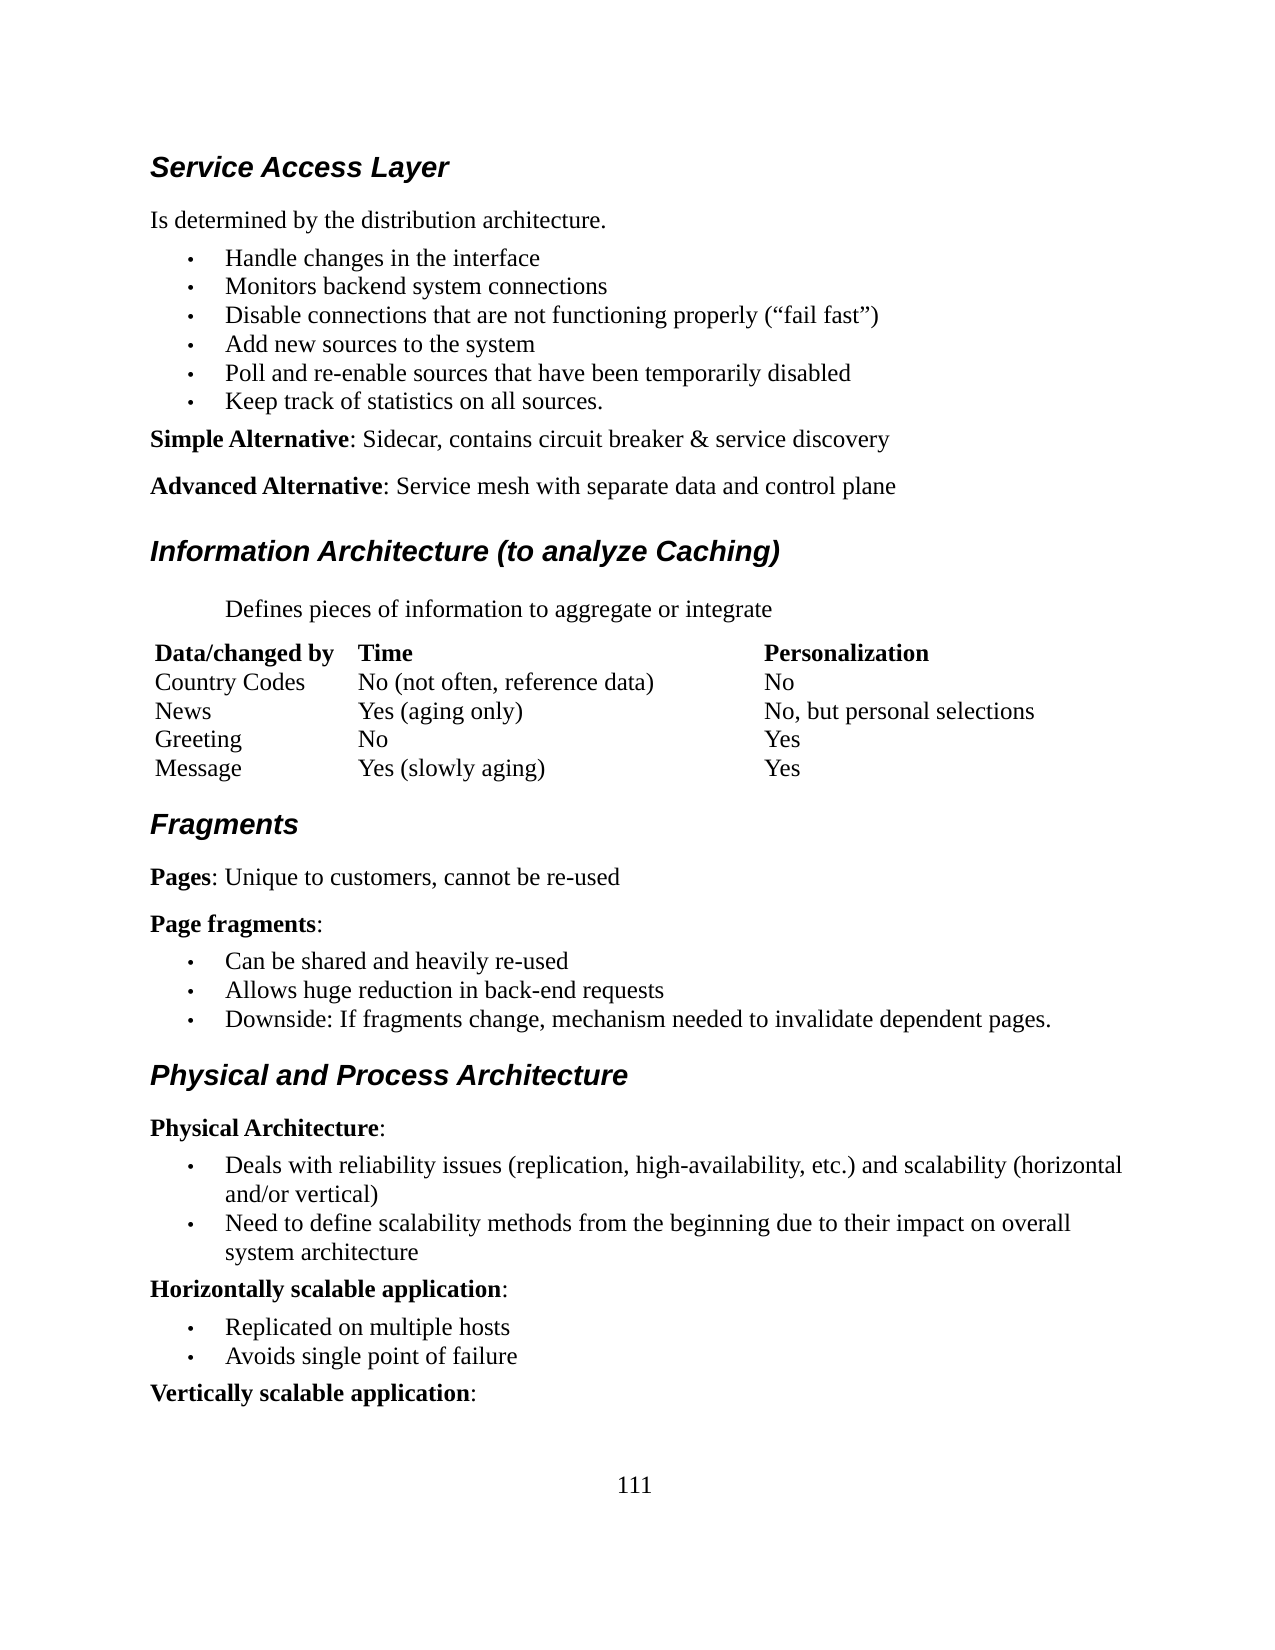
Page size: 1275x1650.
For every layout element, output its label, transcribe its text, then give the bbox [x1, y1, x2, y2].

list Add new sources to the system [187, 329, 1125, 358]
text Vertically scalable application: [150, 1378, 1125, 1407]
table_cell Yes (slowly aging) [353, 753, 759, 782]
text Simple Alternative: Sidecar, contains circuit breaker & service discovery [150, 424, 1125, 453]
list Avoids single point of failure [187, 1341, 1125, 1369]
text Defines pieces of information to aggregate or integrate [225, 594, 1125, 623]
list Disable connections that are not functioning properly (“fail fast”) [187, 300, 1125, 329]
table_header Data/changed by [150, 638, 353, 667]
list Handle changes in the interface [187, 243, 1125, 271]
list Can be shared and heavily re-used [187, 946, 1125, 975]
list Deals with reliability issues (replication, high-availability, etc.) and scalability (horizontal and/or vertical) [187, 1150, 1125, 1208]
subtitle Fragments [150, 807, 1125, 841]
table_cell No, but personal selections [759, 696, 1125, 724]
table_header Personalization [759, 638, 1125, 667]
list Replicated on multiple hosts [187, 1312, 1125, 1341]
list Downside: If fragments change, mechanism needed to invalidate dependent pages. [187, 1004, 1125, 1033]
table_cell Yes [759, 725, 1125, 753]
text Page fragments: [150, 909, 1125, 937]
table_cell No (not often, reference data) [353, 667, 759, 696]
list Allows huge reduction in back-end requests [187, 975, 1125, 1004]
table_cell News [150, 696, 353, 724]
list Need to define scalability methods from the beginning due to their impact on overall system architecture [187, 1208, 1125, 1265]
text Advanced Alternative: Service mesh with separate data and control plane [150, 471, 1125, 499]
subtitle Physical and Process Architecture [150, 1058, 1125, 1091]
list Keep track of statistics on all sources. [187, 386, 1125, 415]
text Horizontally scalable application: [150, 1274, 1125, 1303]
table_cell Greeting [150, 725, 353, 753]
text Pages: Unique to customers, cannot be re-used [150, 862, 1125, 891]
subtitle Information Architecture (to analyze Caching) [150, 533, 1125, 567]
list Poll and re-enable sources that have been temporarily disabled [187, 358, 1125, 386]
table_cell Yes [759, 753, 1125, 782]
text Is determined by the distribution architecture. [150, 205, 1125, 234]
subtitle Service Access Layer [150, 150, 1125, 183]
list Monitors backend system connections [187, 271, 1125, 300]
table_cell Country Codes [150, 667, 353, 696]
table_cell Message [150, 753, 353, 782]
table_cell No [353, 725, 759, 753]
table_cell Yes (aging only) [353, 696, 759, 724]
table_header Time [353, 638, 759, 667]
table_cell No [759, 667, 1125, 696]
text Physical Architecture: [150, 1113, 1125, 1141]
